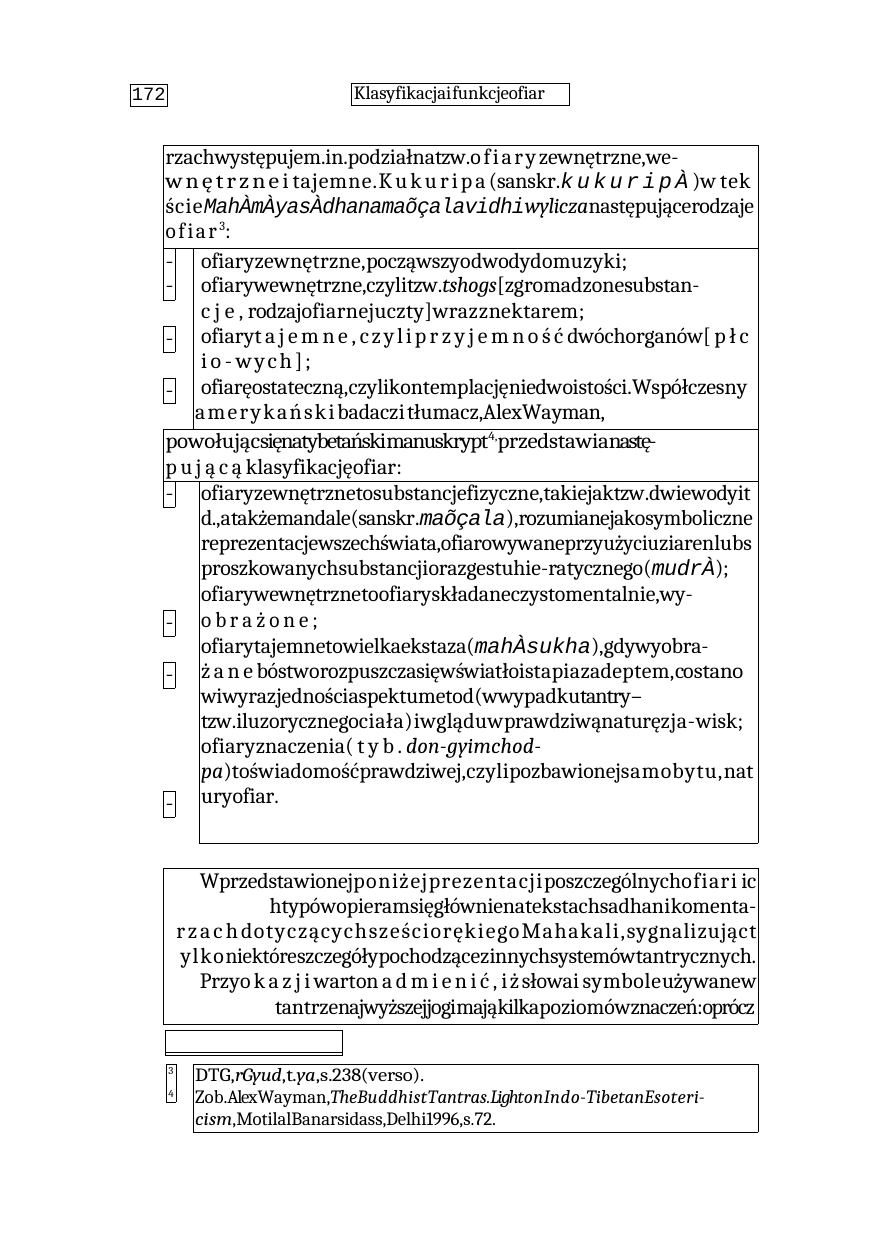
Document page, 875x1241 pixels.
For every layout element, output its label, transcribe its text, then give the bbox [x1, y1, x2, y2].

text Zob.AlexWayman,TheBuddhistTantras.LightonIndo-TibetanEsoteri-cism,MotilalBanarsidass,Delhi1996,s.72. [195, 1086, 756, 1130]
text - [165, 273, 175, 298]
text - [165, 611, 175, 635]
text ofiaryzewnętrznetosubstancjefizyczne,takiejaktzw.dwiewodyitd.,atakżemandale(sanskr.maõçala),rozumianejakosymbolicznereprezentacjewszechświata,ofiarowywaneprzyużyciuziarenlubsproszkowanychsubstancjiorazgestuhie-ratycznego(mudrÀ); [201, 482, 756, 582]
text ofiarywewnętrznetoofiaryskładaneczystomentalnie,wy-obrażone; [201, 582, 756, 632]
text ofiaręostateczną,czylikontemplacjęniedwoistości.Współczesnyamerykańskibadaczitłumacz,AlexWayman, [195, 375, 756, 425]
text ofiaryzewnętrzne,począwszyodwodydomuzyki; [201, 249, 758, 273]
text Przyokazjiwartonadmienić,iżsłowaisymboleużywanewtantrzenajwyższejjogimająkilkapoziomówznaczeń:oprócz [165, 969, 756, 1020]
text Klasyfikacjaifunkcjeofiar [354, 84, 569, 104]
text - [165, 249, 175, 273]
text 4 [168, 1088, 176, 1099]
text 3 [168, 1065, 176, 1077]
text 172 [132, 85, 167, 106]
text ofiarywewnętrzne,czylitzw.tshogs[zgromadzonesubstan-cje,rodzajofiarnejuczty]wrazznektarem; [201, 273, 756, 324]
text - [165, 379, 175, 402]
text DTG,rGyud,t.ya,s.238(verso). [195, 1065, 758, 1086]
text - [165, 792, 175, 816]
text ofiarytajemne,czyliprzyjemnośćdwóchorganów[płcio-wych]; [201, 324, 756, 374]
text Wprzedstawionejponiżejprezentacjiposzczególnychofiariichtypówopieramsięgłównienatekstachsadhanikomenta-rzachdotyczącychsześciorękiegoMahakali,sygnalizująctylkoniektóreszczegółypochodzącezinnychsystemówtantrycznych. [165, 869, 756, 969]
text ofiaryznaczenia(tyb.don-gyimchod-pa)toświadomośćprawdziwej,czylipozbawionejsamobytu,naturyofiar. [201, 734, 756, 809]
text - [165, 663, 175, 686]
text powołującsięnatybetańskimanuskrypt4,przedstawianastę-pującąklasyfikacjęofiar: [165, 430, 756, 480]
text - [165, 327, 175, 351]
text - [165, 482, 175, 506]
text ofiarytajemnetowielkaekstaza(mahÀsukha),gdywyobra-żanebóstworozpuszczasięwświatłoistapiazadeptem,costanowiwyrazjednościaspektumetod(wwypadkutantry–tzw.iluzorycznegociała)iwgląduwprawdziwąnaturęzja-wisk; [201, 633, 756, 733]
text rzachwystępujem.in.podziałnatzw.ofiaryzewnętrzne,we-wnętrzneitajemne.Kukuripa(sanskr.kukuripÀ)wtekścieMahÀmÀyasÀdhanamaõçalavidhiwyliczanastępującerodzajeofiar3: [165, 146, 756, 244]
